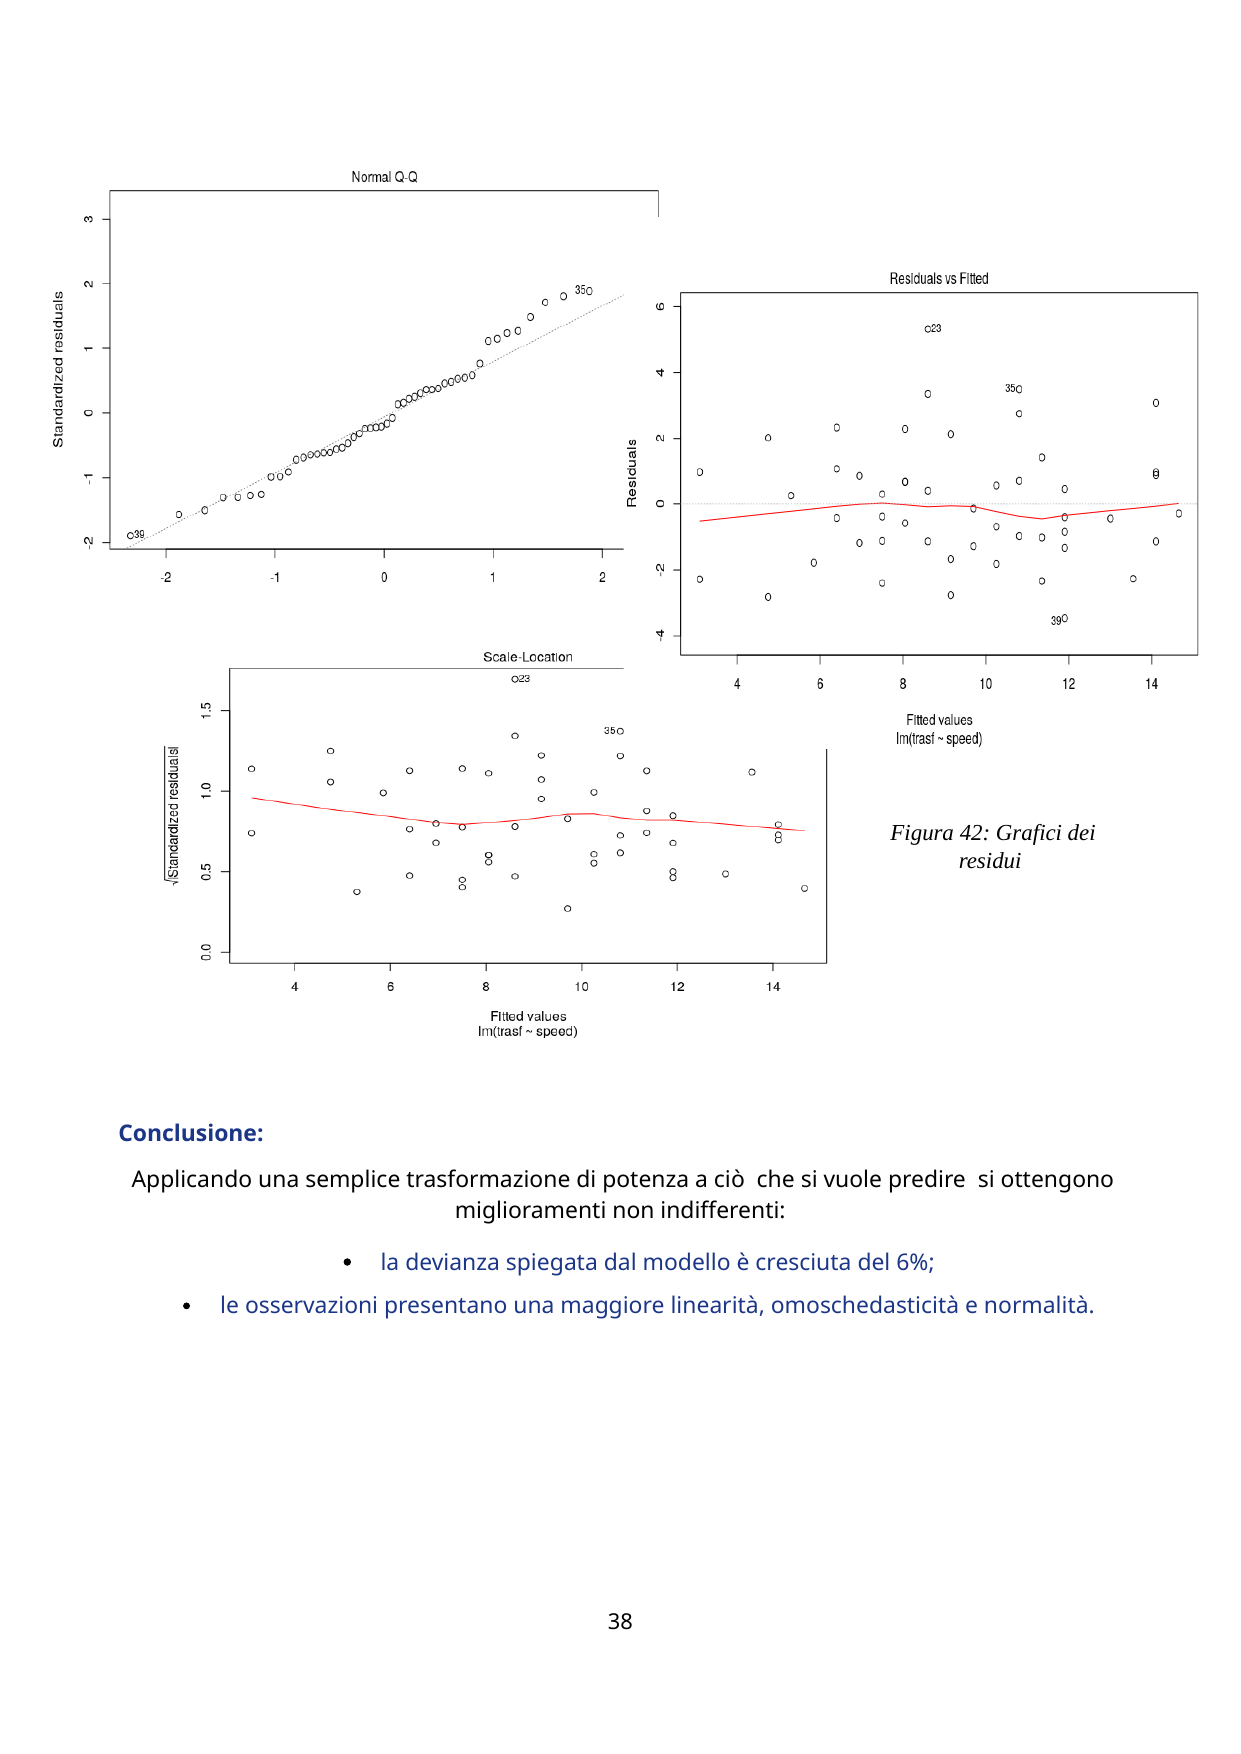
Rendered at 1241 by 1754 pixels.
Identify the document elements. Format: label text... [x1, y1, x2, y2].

text Conclusione: [118, 1117, 1122, 1149]
picture [49, 115, 1227, 1040]
list le osservazioni presentano una maggiore linearità, omoschedasticità e normalità. [156, 1289, 1122, 1321]
text [118, 816, 163, 874]
text Figura 42: Grafici dei residui [860, 816, 1122, 874]
text Applicando una semplice trasformazione di potenza a ciò che si vuole predire si ottengono miglioramenti non indifferenti: [118, 1163, 1122, 1226]
list la devianza spiegata dal modello è cresciuta del 6%; [156, 1246, 1122, 1277]
